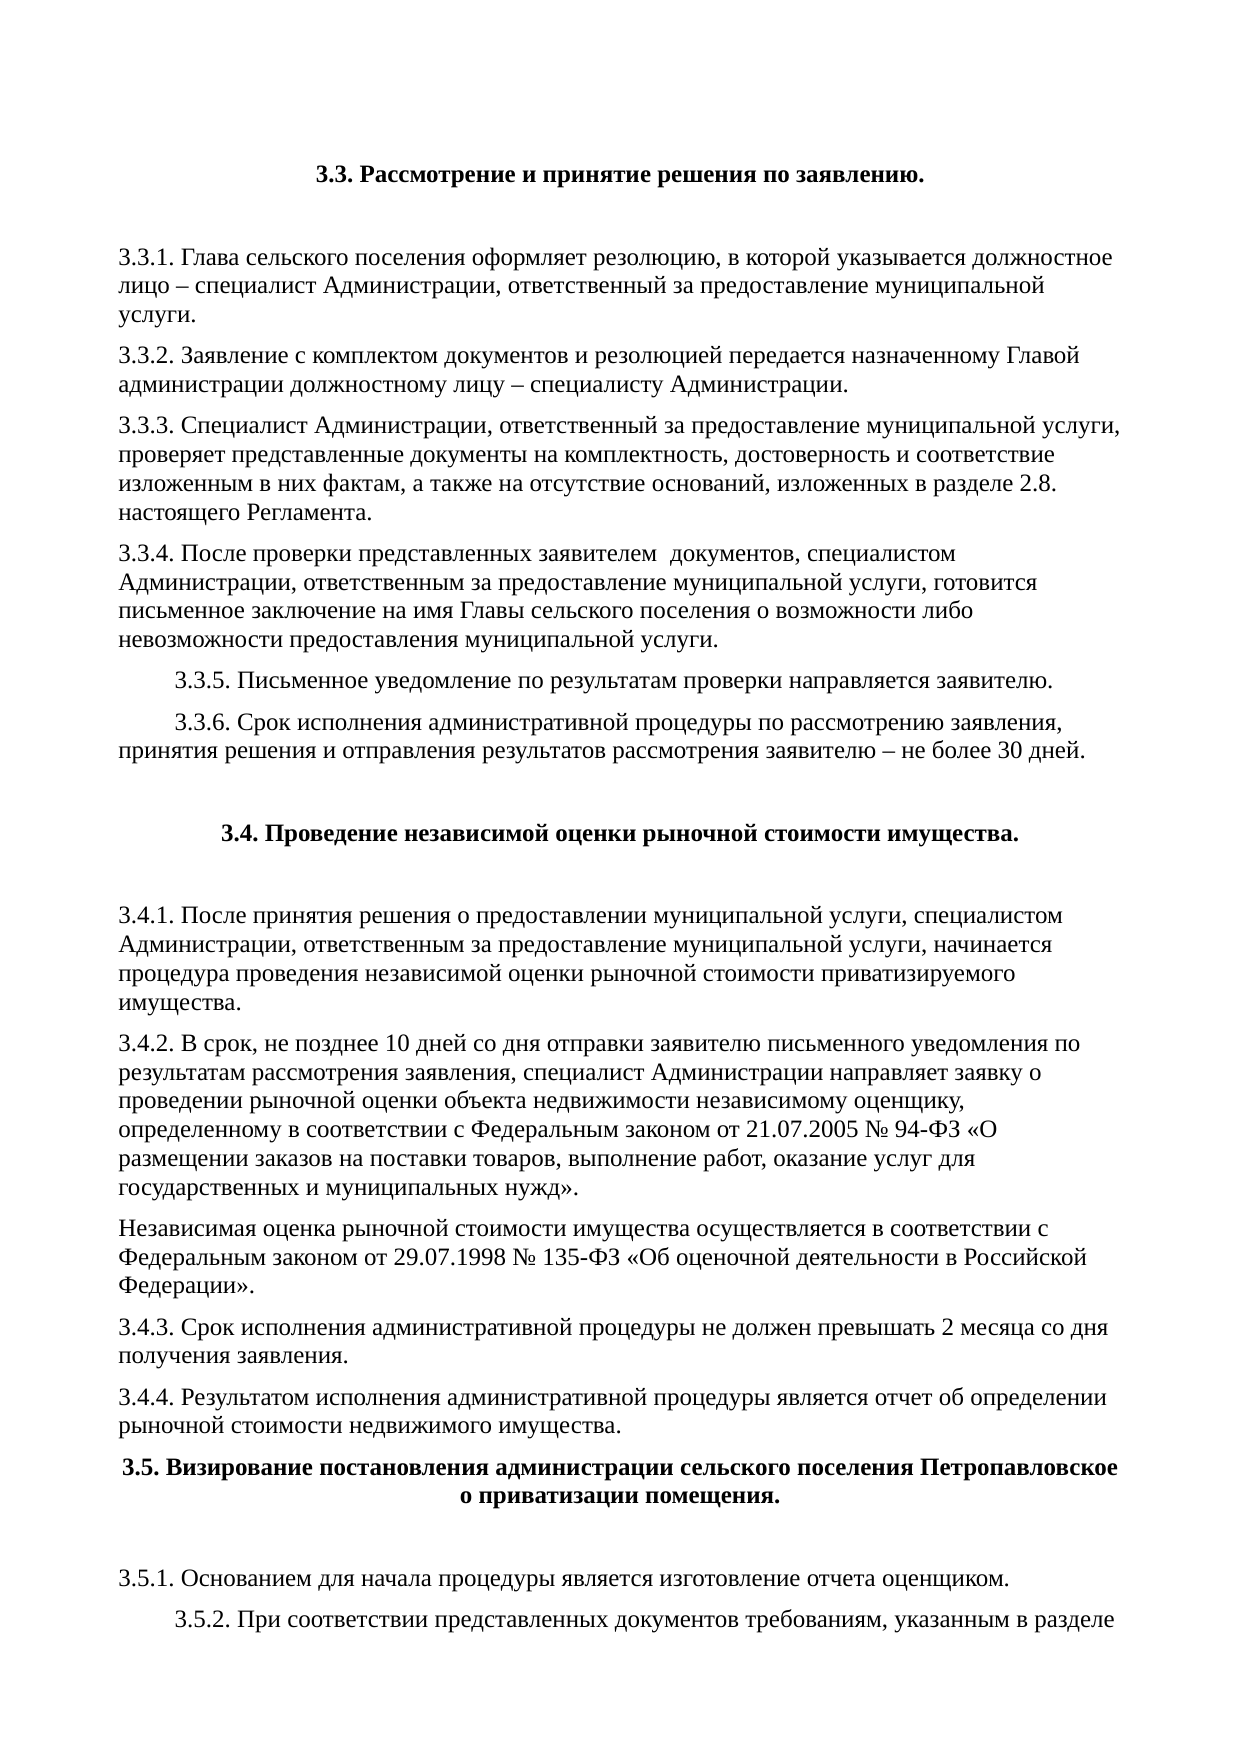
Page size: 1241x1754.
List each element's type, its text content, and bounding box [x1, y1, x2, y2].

text 3.4.3. Срок исполнения административной процедуры не должен превышать 2 месяца со дня получения заявления. [118, 1312, 1122, 1369]
text 3.3.1. Глава сельского поселения оформляет резолюцию, в которой указывается должностное лицо – специалист Администрации, ответственный за предоставление муниципальной услуги. [118, 242, 1122, 328]
text 3.3.2. Заявление с комплектом документов и резолюцией передается назначенному Главой администрации должностному лицу – специалисту Администрации. [118, 341, 1122, 398]
text Независимая оценка рыночной стоимости имущества осуществляется в соответствии с Федеральным законом от 29.07.1998 № 135-ФЗ «Об оценочной деятельности в Российской Федерации». [118, 1213, 1122, 1299]
text 3.3.3. Специалист Администрации, ответственный за предоставление муниципальной услуги, проверяет представленные документы на комплектность, достоверность и соответствие изложенным в них фактам, а также на отсутствие оснований, изложенных в разделе 2.8. настоящего Регламента. [118, 411, 1122, 526]
text 3.4.4. Результатом исполнения административной процедуры является отчет об определении рыночной стоимости недвижимого имущества. [118, 1382, 1122, 1439]
text 3.5. Визирование постановления администрации сельского поселения Петропавловское о приватизации помещения. [118, 1452, 1122, 1509]
text 3.4.2. В срок, не позднее 10 дней со дня отправки заявителю письменного уведомления по результатам рассмотрения заявления, специалист Администрации направляет заявку о проведении рыночной оценки объекта недвижимости независимому оценщику, определенному в соответствии с Федеральным законом от 21.07.2005 № 94-ФЗ «О размещении заказов на поставки товаров, выполнение работ, оказание услуг для государственных и муниципальных нужд». [118, 1028, 1122, 1201]
text 3.5.1. Основанием для начала процедуры является изготовление отчета оценщиком. [118, 1563, 1122, 1592]
text 3.5.2. При соответствии представленных документов требованиям, указанным в разделе [118, 1604, 1122, 1633]
text 3.4.1. После принятия решения о предоставлении муниципальной услуги, специалистом Администрации, ответственным за предоставление муниципальной услуги, начинается процедура проведения независимой оценки рыночной стоимости приватизируемого имущества. [118, 901, 1122, 1016]
text 3.4. Проведение независимой оценки рыночной стоимости имущества. [118, 818, 1122, 847]
text 3.3.4. После проверки представленных заявителем документов, специалистом Администрации, ответственным за предоставление муниципальной услуги, готовится письменное заключение на имя Главы сельского поселения о возможности либо невозможности предоставления муниципальной услуги. [118, 538, 1122, 653]
text 3.3.5. Письменное уведомление по результатам проверки направляется заявителю. [118, 666, 1122, 694]
text 3.3.6. Срок исполнения административной процедуры по рассмотрению заявления, принятия решения и отправления результатов рассмотрения заявителю – не более 30 дней. [118, 707, 1122, 764]
text 3.3. Рассмотрение и принятие решения по заявлению. [118, 159, 1122, 188]
